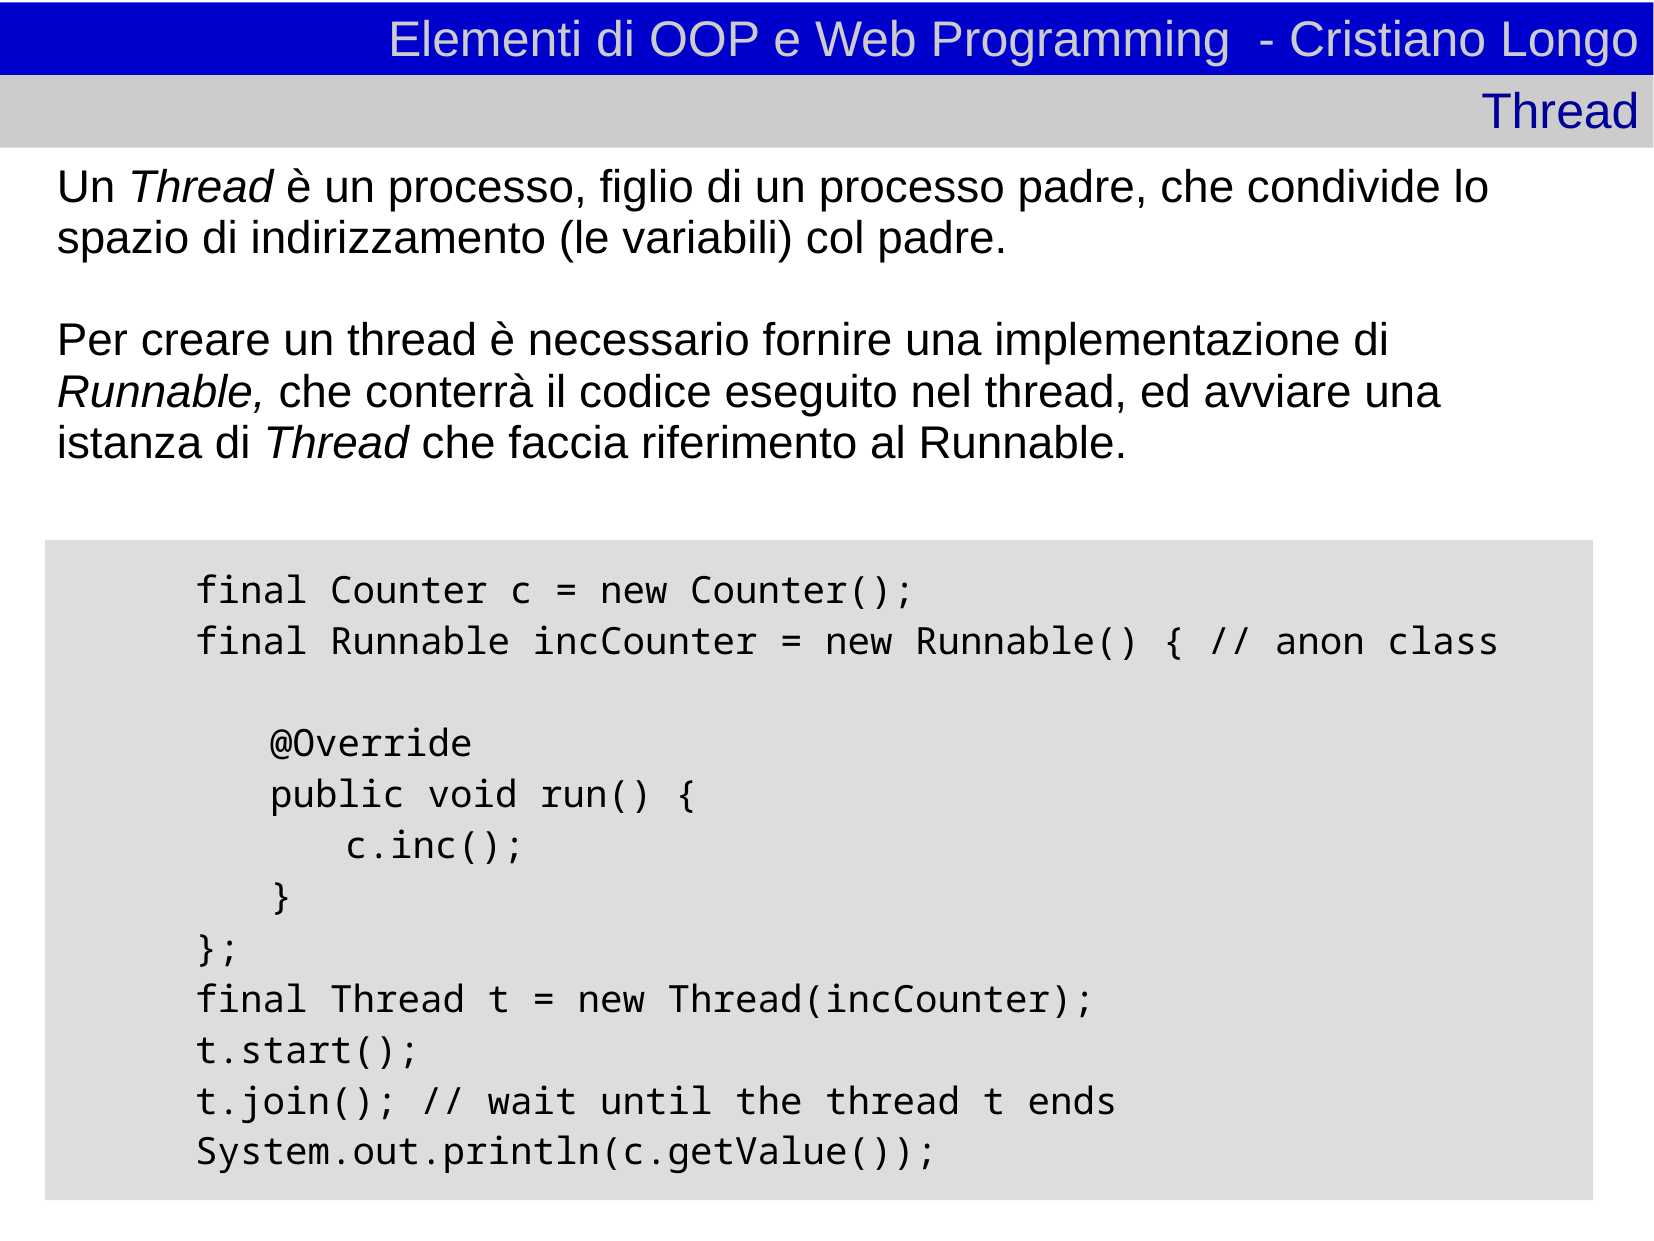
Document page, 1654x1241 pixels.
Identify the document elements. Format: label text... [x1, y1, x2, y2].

title Thread [0, 75, 1654, 148]
text_box [26, 435, 1516, 556]
text_box final Counter c = new Counter(); final Runnable incCounter = new Runnable() { // anon class @Override public void run() { c.inc(); } }; final Thread t = new Thread(incCounter); t.start(); t.join(); // wait until the thread t ends System.out.println(c.getValue()); [45, 540, 1594, 1201]
title Elementi di OOP e Web Programming - Cristiano Longo [0, 2, 1654, 75]
subtitle Un Thread è un processo, figlio di un processo padre, che condivide lo spazio di indirizzamento (le variabili) col padre. Per creare un thread è necessario fornire una implementazione di Runnable, che conterrà il codice eseguito nel thread, ed avviare una istanza di Thread che faccia riferimento al Runnable. [56, 160, 1546, 469]
text_box [0, 1110, 1489, 1230]
